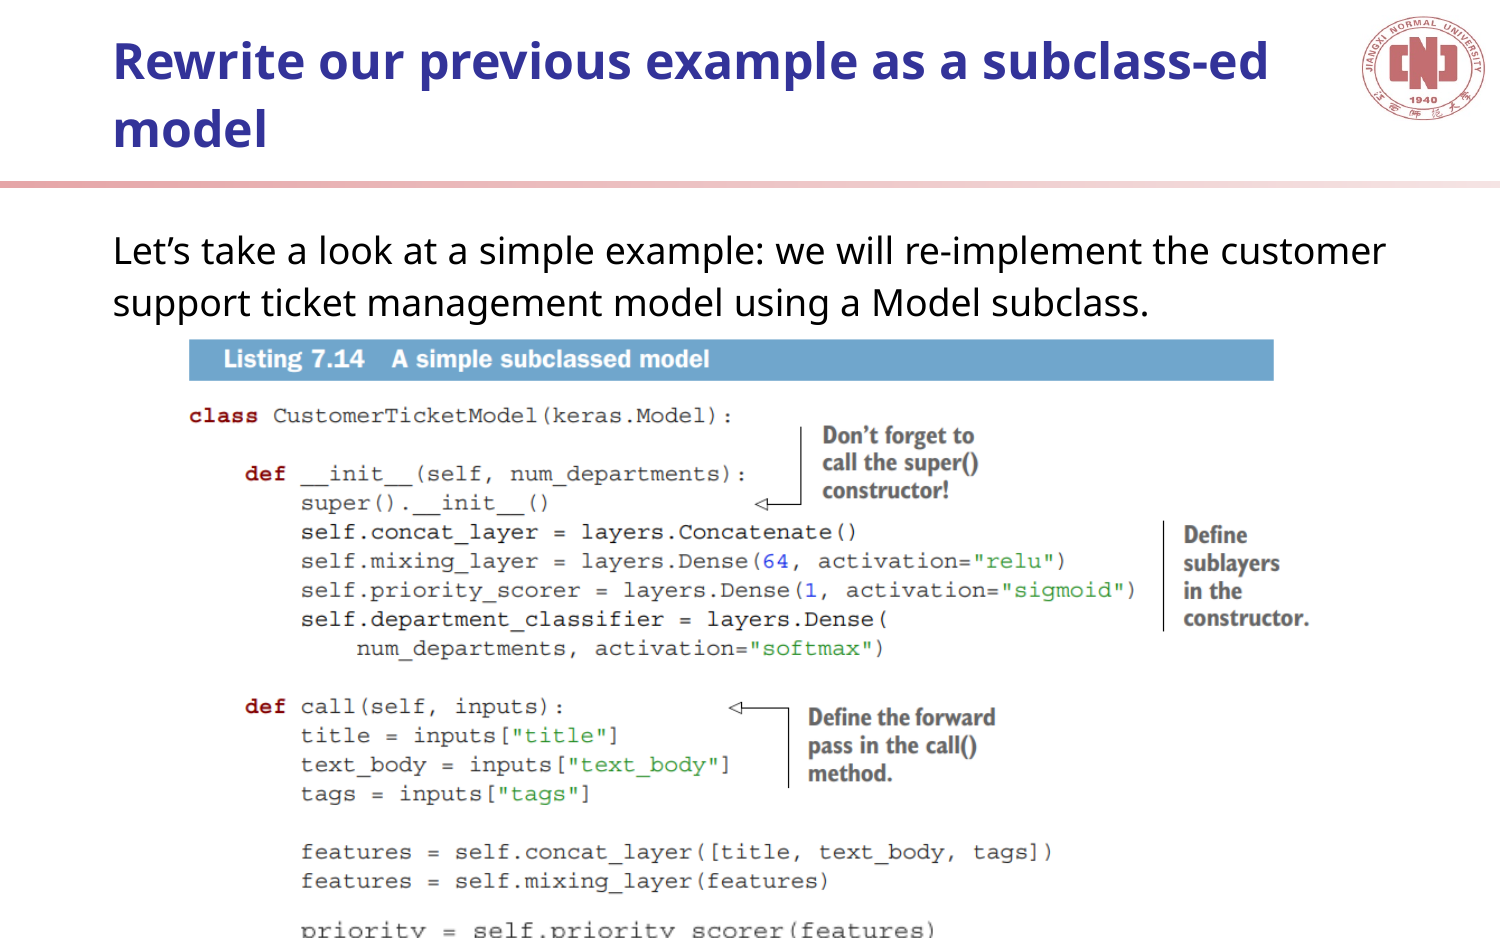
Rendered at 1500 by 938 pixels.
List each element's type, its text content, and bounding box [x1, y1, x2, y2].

title Rewrite our previous example as a subclass-ed model [112, 37, 1351, 162]
picture [150, 335, 1369, 938]
picture [1360, 15, 1486, 121]
list Let’s take a look at a simple example: we will re-implement the customer support ticket management model using a Model subclass. [112, 225, 1388, 863]
